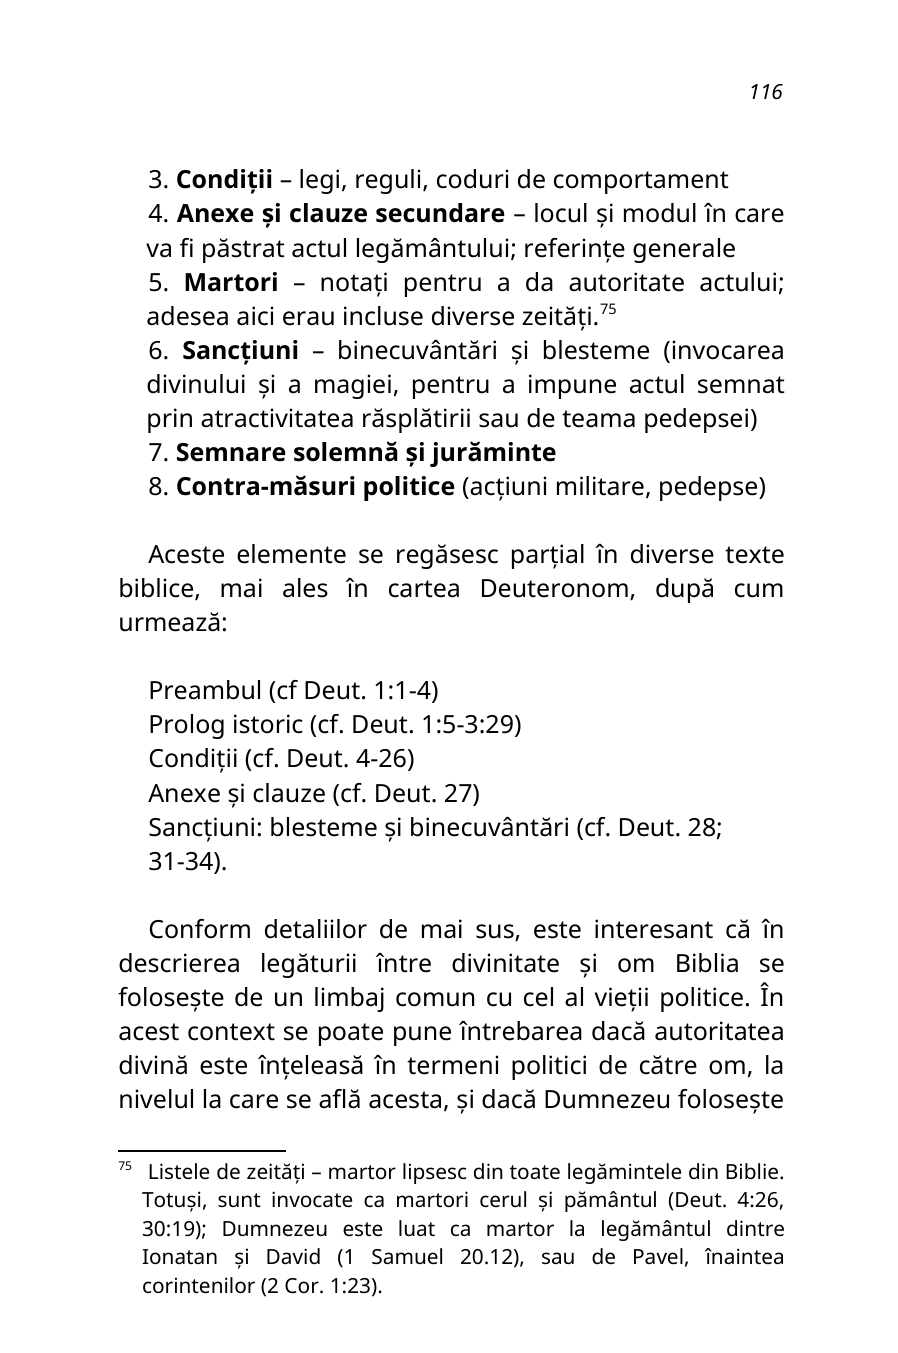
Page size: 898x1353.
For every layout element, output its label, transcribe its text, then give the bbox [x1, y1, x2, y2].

text Preambul (cf Deut. 1:1-4) [118, 673, 786, 707]
text Condiţii (cf. Deut. 4-26) [118, 741, 786, 775]
text 6. Sancţiuni – binecuvântări şi blesteme (invocarea divinului şi a magiei, pentru a impune actul semnat prin atractivitatea răsplătirii sau de teama pedepsei) [146, 332, 786, 434]
text Conform detaliilor de mai sus, este interesant că în descrierea legăturii între divinitate şi om Biblia se foloseşte de un limbaj comun cu cel al vieţii politice. În acest context se poate pune întrebarea dacă autoritatea divină este înţeleasă în termeni politici de către om, la nivelul la care se află acesta, şi dacă Dumnezeu foloseşte [118, 911, 786, 1116]
text Listele de zeităţi – martor lipsesc din toate legămintele din Biblie. Totuşi, sunt invocate ca martori cerul şi pământul (Deut. 4:26, 30:19); Dumnezeu este luat ca martor la legământul dintre Ionatan şi David (1 Samuel 20.12), sau de Pavel, înaintea corintenilor (2 Cor. 1:23). [118, 1157, 786, 1299]
text Anexe şi clauze (cf. Deut. 27) [118, 775, 786, 809]
text 31-34). [118, 843, 786, 877]
text Aceste elemente se regăsesc parţial în diverse texte biblice, mai ales în cartea Deuteronom, după cum urmează: [118, 537, 786, 639]
text 7. Semnare solemnă şi jurăminte [146, 434, 786, 469]
text Sancţiuni: blesteme şi binecuvântări (cf. Deut. 28; [118, 809, 786, 843]
text 3. Condiţii – legi, reguli, coduri de comportament [146, 162, 786, 196]
text Prolog istoric (cf. Deut. 1:5-3:29) [118, 707, 786, 741]
text 4. Anexe şi clauze secundare – locul şi modul în care va fi păstrat actul legământului; referinţe generale [146, 196, 786, 264]
text 5. Martori – notaţi pentru a da autoritate actului; adesea aici erau incluse diverse zeităţi. [146, 264, 786, 332]
text 8. Contra-măsuri politice (acţiuni militare, pedepse) [146, 469, 786, 503]
